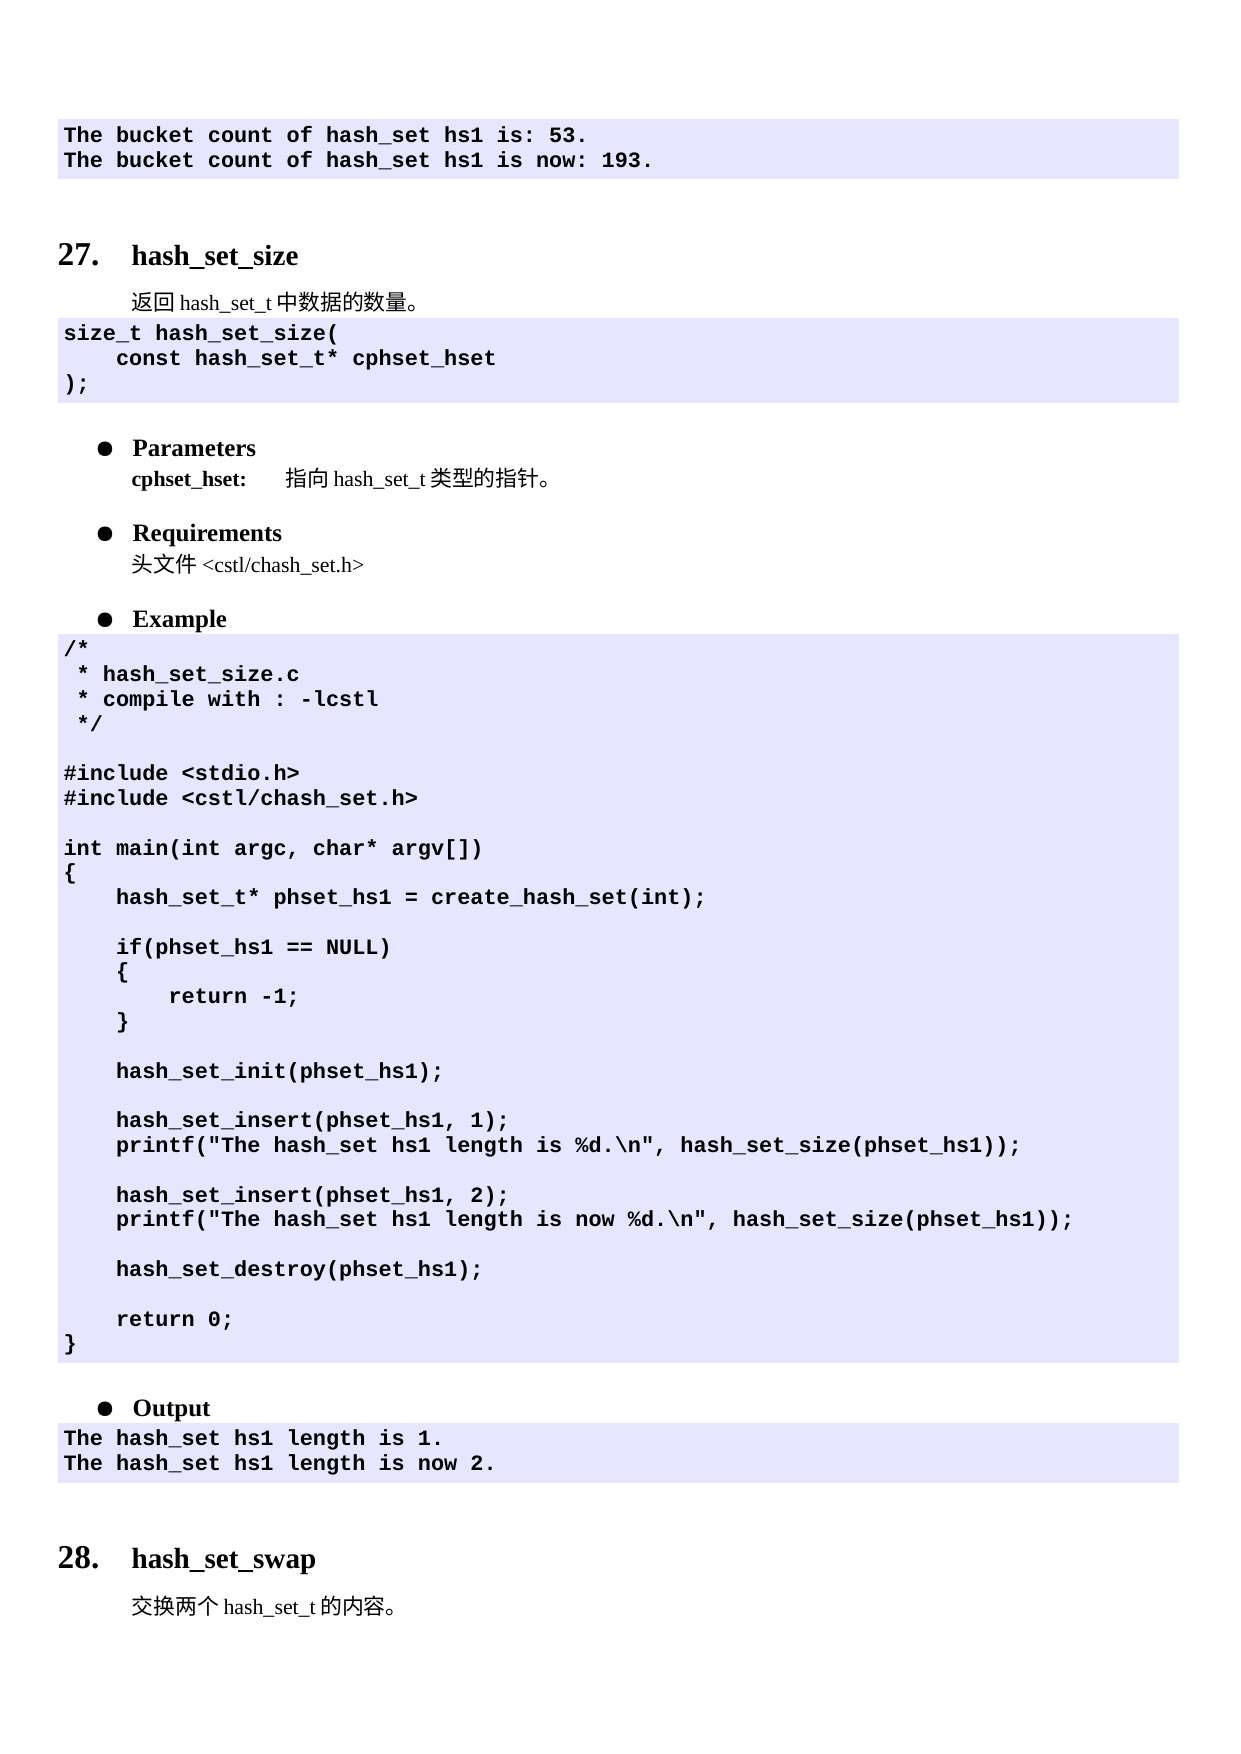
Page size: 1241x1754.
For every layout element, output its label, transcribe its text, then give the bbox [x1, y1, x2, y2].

table_header /* * hash_set_size.c * compile with : -lcstl */ #include <stdio.h> #include <cstl/chash_set.h> int main(int argc, char* argv[]) { hash_set_t* phset_hs1 = create_hash_set(int); if(phset_hs1 == NULL) { return -1; } hash_set_init(phset_hs1); hash_set_insert(phset_hs1, 1); printf("The hash_set hs1 length is %d.\n", hash_set_size(phset_hs1)); hash_set_insert(phset_hs1, 2); printf("The hash_set hs1 length is now %d.\n", hash_set_size(phset_hs1)); hash_set_destroy(phset_hs1); return 0; } [58, 634, 1179, 1363]
list Output [95, 1393, 1179, 1422]
subtitle hash_set_size [57, 234, 1179, 272]
list Parameters [95, 433, 1179, 461]
text 头文件 <cstl/chash_set.h> [57, 547, 1179, 579]
list Requirements [95, 518, 1179, 547]
text cphset_hset: 指向hash_set_t类型的指针。 [57, 461, 1179, 493]
table_header The hash_set hs1 length is 1. The hash_set hs1 length is now 2. [58, 1423, 1179, 1483]
list Example [95, 604, 1179, 633]
text 交换两个hash_set_t的内容。 [57, 1589, 1179, 1620]
text 返回hash_set_t中数据的数量。 [57, 285, 1179, 317]
table_header size_t hash_set_size( const hash_set_t* cphset_hset ); [58, 318, 1179, 403]
subtitle hash_set_swap [57, 1538, 1179, 1576]
table_header The bucket count of hash_set hs1 is: 53. The bucket count of hash_set hs1 is now: 193. [58, 119, 1179, 179]
